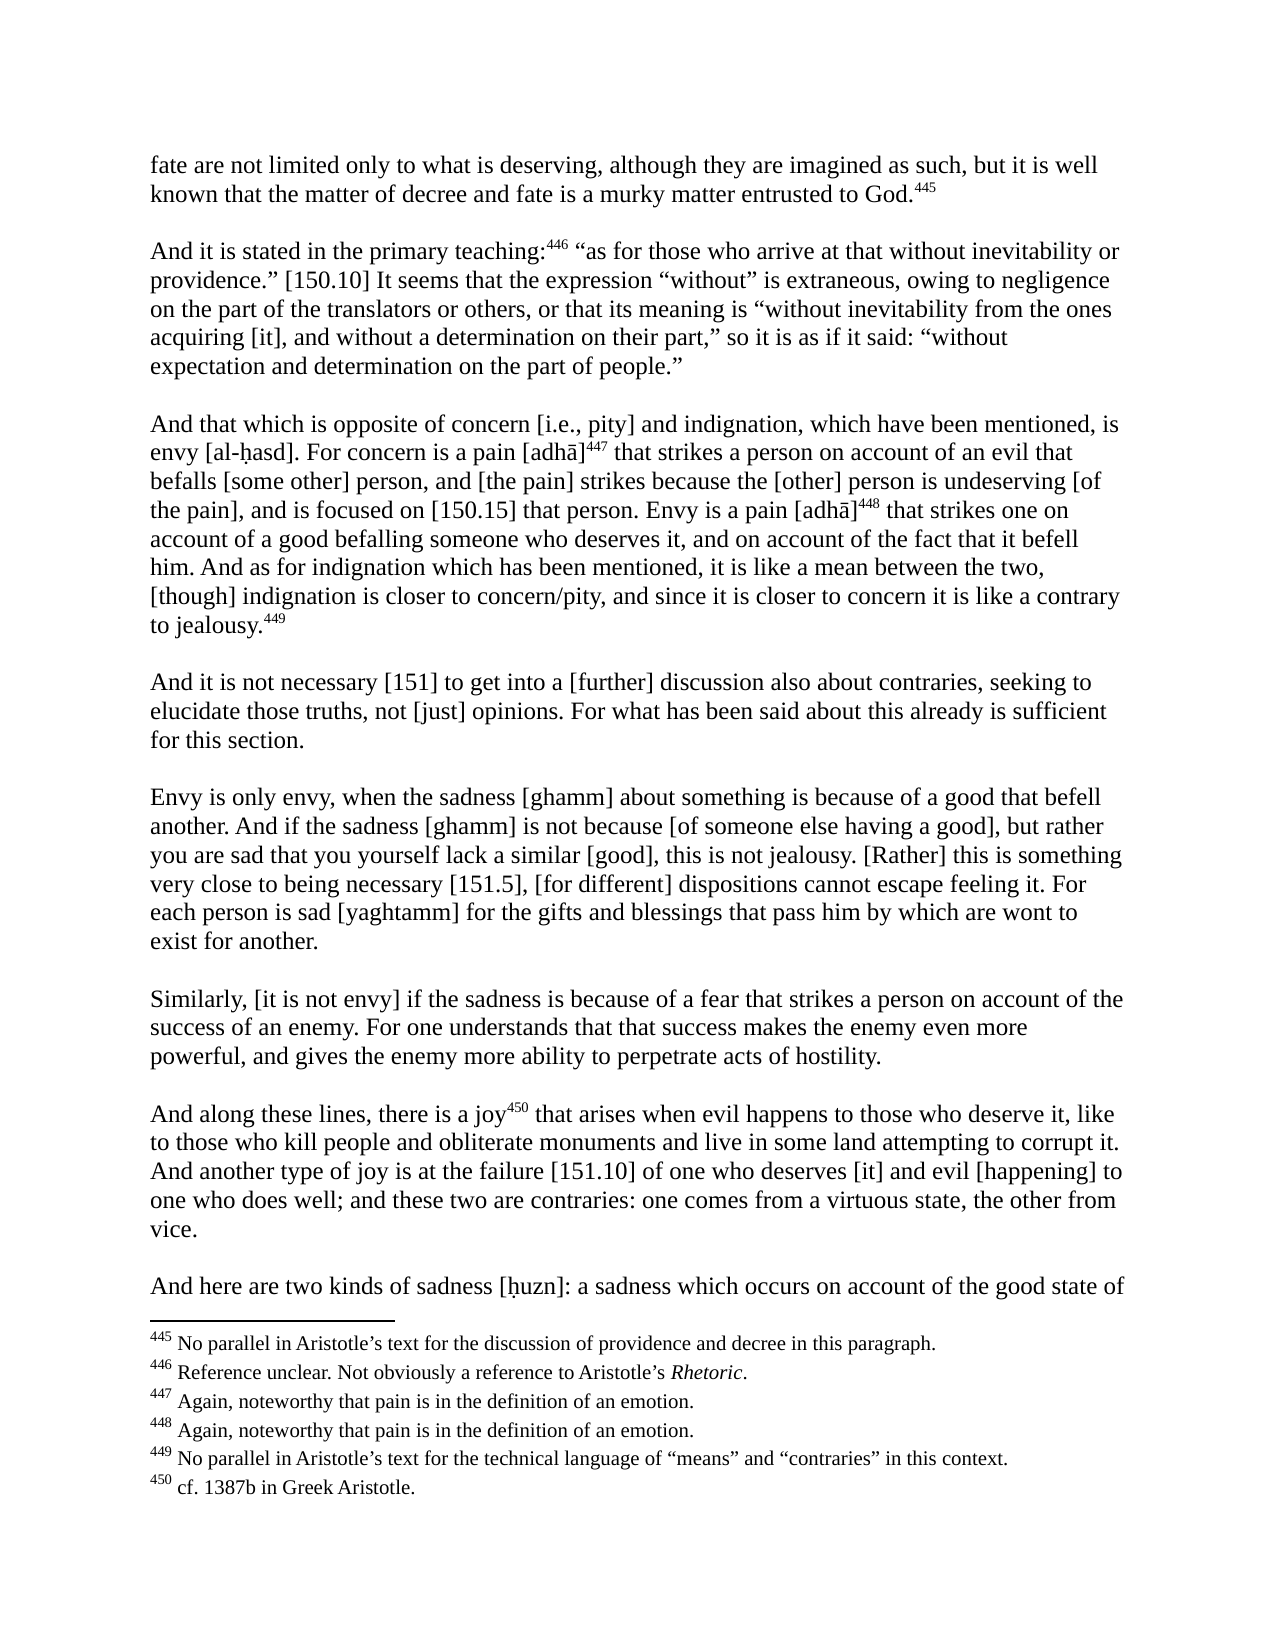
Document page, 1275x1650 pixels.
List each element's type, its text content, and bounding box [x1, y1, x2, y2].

text No parallel in Aristotle’s text for the discussion of providence and decree in this paragraph. [150, 1327, 1125, 1356]
text And along these lines, there is a joy that arises when evil happens to those who deserve it, like to those who kill people and obliterate monuments and live in some land attempting to corrupt it. And another type of joy is at the failure [151.10] of one who deserves [it] and evil [happening] to one who does well; and these two are contraries: one comes from a virtuous state, the other from vice. [150, 1099, 1125, 1242]
text cf. 1387b in Greek Aristotle. [150, 1471, 1125, 1500]
text And that which is opposite of concern [i.e., pity] and indignation, which have been mentioned, is envy [al-ḥasd]. For concern is a pain [adhā] that strikes a person on account of an evil that befalls [some other] person, and [the pain] strikes because the [other] person is undeserving [of the pain], and is focused on [150.15] that person. Envy is a pain [adhā] that strikes one on account of a good befalling someone who deserves it, and on account of the fact that it befell him. And as for indignation which has been mentioned, it is like a mean between the two, [though] indignation is closer to concern/pity, and since it is closer to concern it is like a contrary to jealousy. [150, 409, 1125, 639]
text And it is stated in the primary teaching: “as for those who arrive at that without inevitability or providence.” [150.10] It seems that the expression “without” is extraneous, owing to negligence on the part of the translators or others, or that its meaning is “without inevitability from the ones acquiring [it], and without a determination on their part,” so it is as if it said: “without expectation and determination on the part of people.” [150, 236, 1125, 380]
text Again, noteworthy that pain is in the definition of an emotion. [150, 1414, 1125, 1442]
text And here are two kinds of sadness [ḥuzn]: a sadness which occurs on account of the good state of [150, 1271, 1125, 1300]
text Envy is only envy, when the sadness [ghamm] about something is because of a good that befell another. And if the sadness [ghamm] is not because [of someone else having a good], but rather you are sad that you yourself lack a similar [good], this is not jealousy. [Rather] this is something very close to being necessary [151.5], [for different] dispositions cannot escape feeling it. For each person is sad [yaghtamm] for the gifts and blessings that pass him by which are wont to exist for another. [150, 782, 1125, 955]
text Again, noteworthy that pain is in the definition of an emotion. [150, 1385, 1125, 1414]
text Similarly, [it is not envy] if the sadness is because of a fear that strikes a person on account of the success of an enemy. For one understands that that success makes the enemy even more powerful, and gives the enemy more ability to perpetrate acts of hostility. [150, 984, 1125, 1070]
text And it is not necessary [151] to get into a [further] discussion also about contraries, seeking to elucidate those truths, not [just] opinions. For what has been said about this already is sufficient for this section. [150, 667, 1125, 754]
text fate are not limited only to what is deserving, although they are imagined as such, but it is well known that the matter of decree and fate is a murky matter entrusted to God. [150, 150, 1125, 207]
text No parallel in Aristotle’s text for the technical language of “means” and “contraries” in this context. [150, 1442, 1125, 1471]
text Reference unclear. Not obviously a reference to Aristotle’s Rhetoric. [150, 1356, 1125, 1385]
